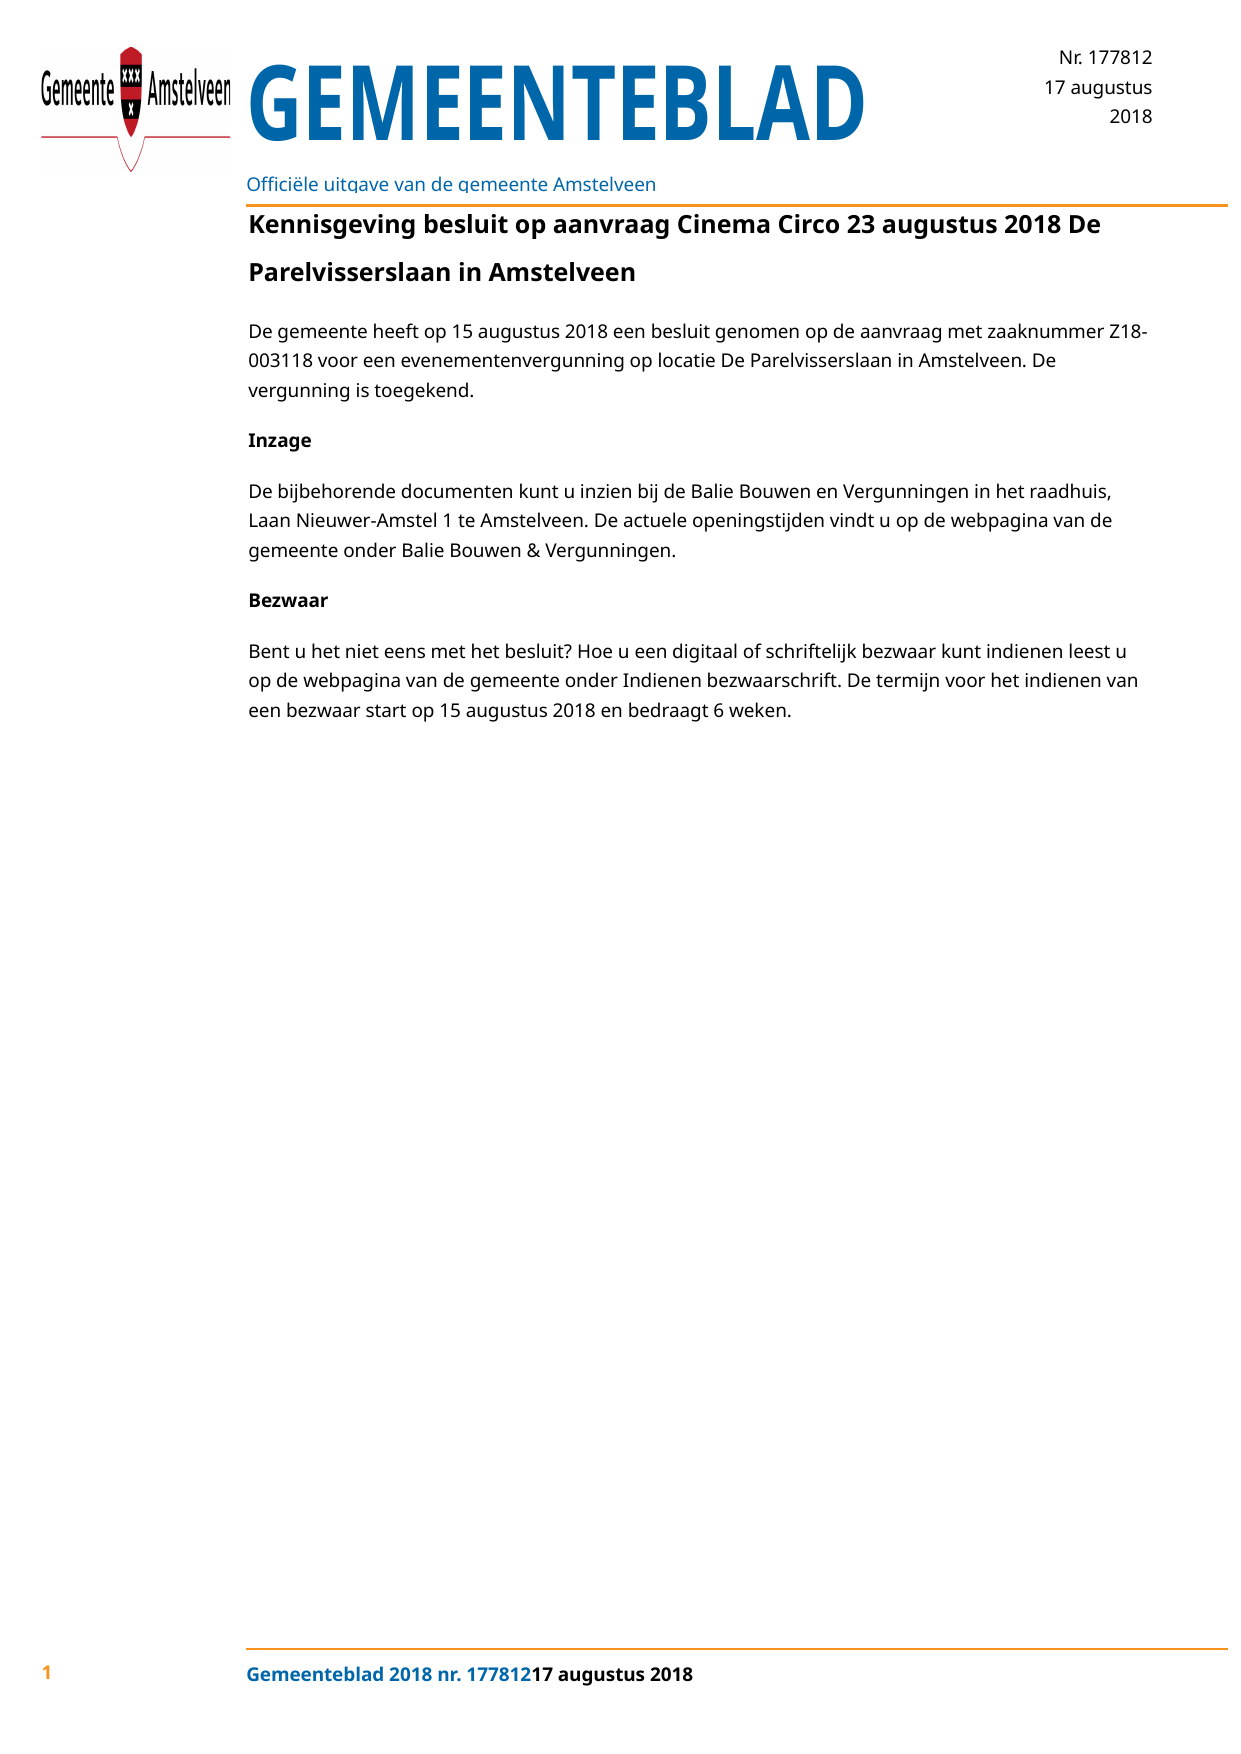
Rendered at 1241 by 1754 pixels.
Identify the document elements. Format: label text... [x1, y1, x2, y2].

text Bezwaar [248, 587, 1152, 613]
text De bijbehorende documenten kunt u inzien bij de Balie Bouwen en Vergunningen in het raadhuis, Laan Nieuwer-Amstel 1 te Amstelveen. De actuele openingstijden vindt u op de webpagina van de gemeente onder Balie Bouwen & Vergunningen. [248, 478, 1152, 563]
picture [41, 47, 231, 172]
text Inzage [248, 427, 1152, 453]
text Bent u het niet eens met het besluit? Hoe u een digitaal of schriftelijk bezwaar kunt indienen leest u op de webpagina van de gemeente onder Indienen bezwaarschrift. De termijn voor het indienen van een bezwaar start op 15 augustus 2018 en bedraagt 6 weken. [248, 638, 1152, 723]
text De gemeente heeft op 15 augustus 2018 een besluit genomen op de aanvraag met zaaknummer Z18-003118 voor een evenementenvergunning op locatie De Parelvisserslaan in Amstelveen. De vergunning is toegekend. [248, 318, 1152, 403]
text Kennisgeving besluit op aanvraag Cinema Circo 23 augustus 2018 De Parelvisserslaan in Amstelveen [248, 207, 1152, 288]
